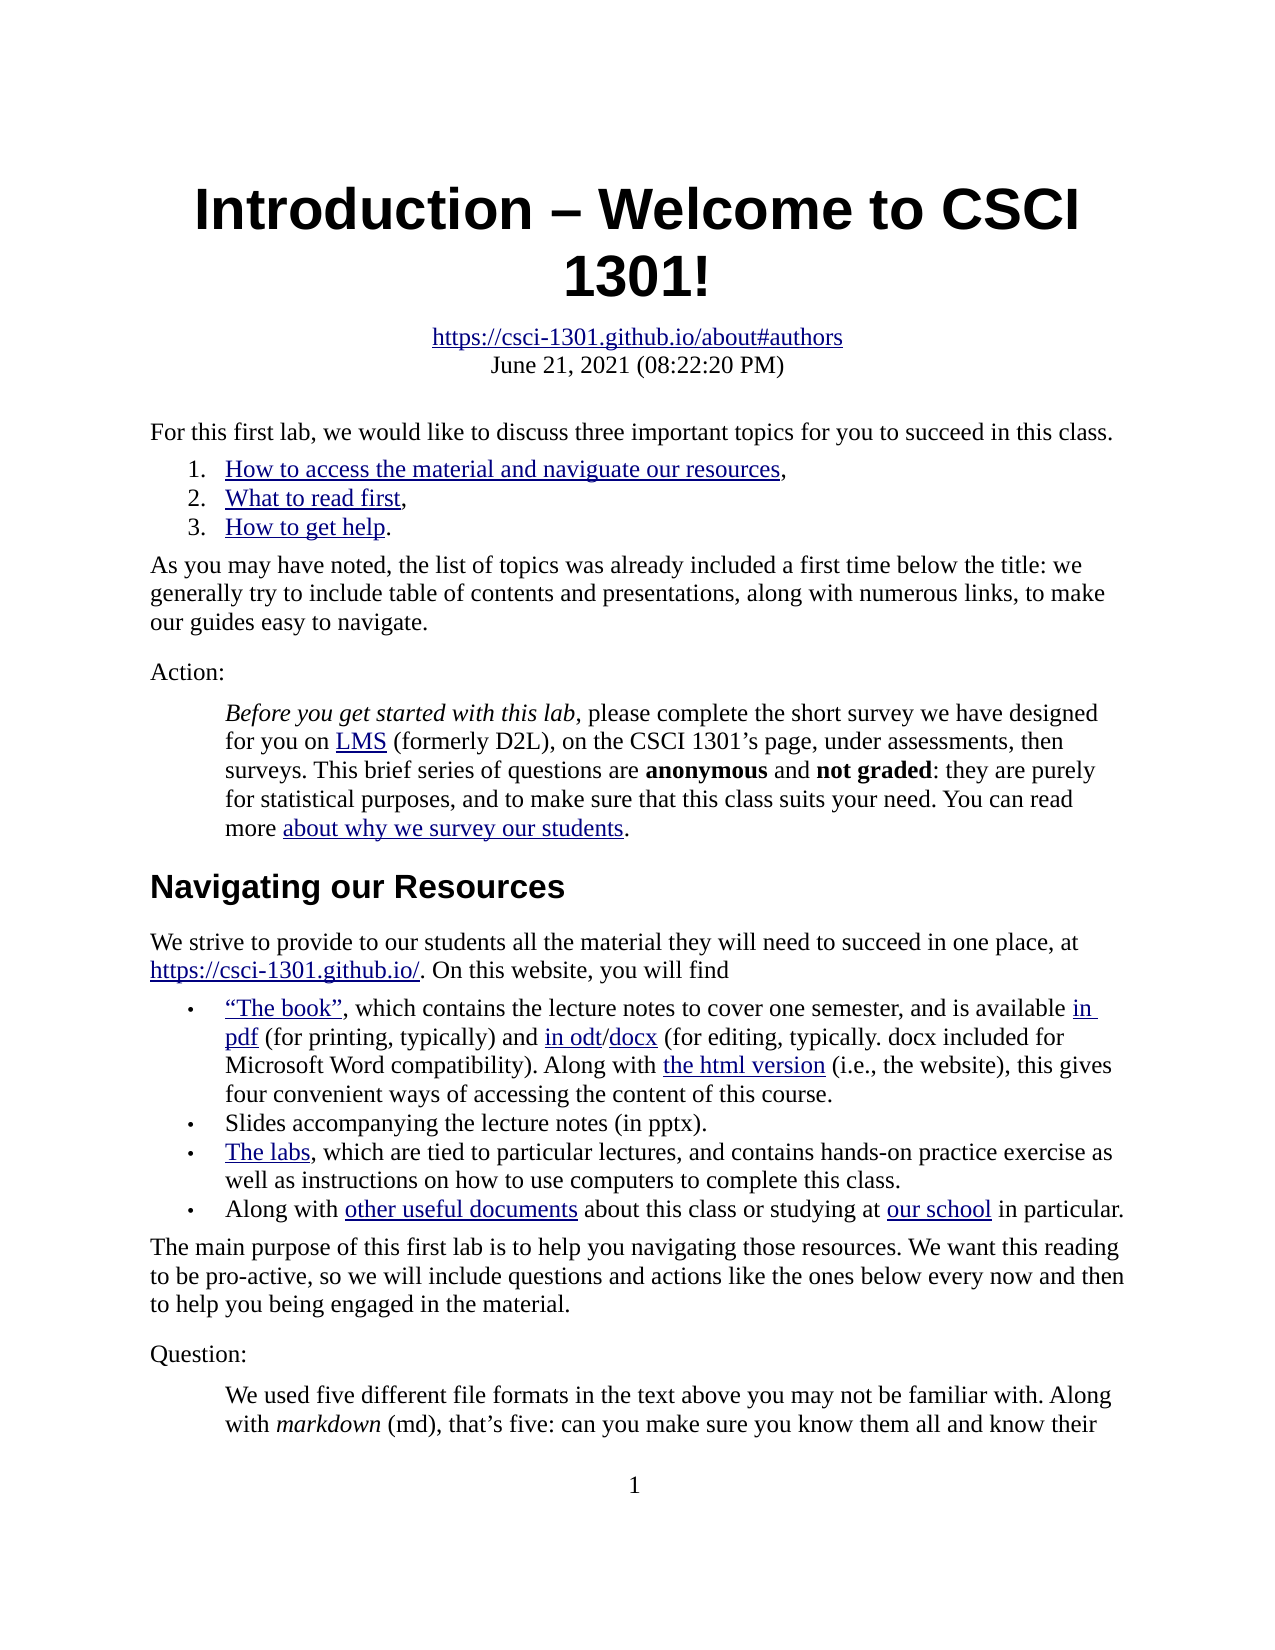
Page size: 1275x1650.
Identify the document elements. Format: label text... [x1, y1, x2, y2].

list “The book”, which contains the lecture notes to cover one semester, and is available in pdf (for printing, typically) and in odt/docx (for editing, typically. docx included for Microsoft Word compatibility). Along with the html version (i.e., the website), this gives four convenient ways of accessing the content of this course. [187, 993, 1125, 1108]
list Along with other useful documents about this class or studying at our school in particular. [187, 1194, 1125, 1223]
text Before you get started with this lab, please complete the short survey we have designed for you on LMS (formerly D2L), on the CSCI 1301’s page, under assessments, then surveys. This brief series of questions are anonymous and not graded: they are purely for statistical purposes, and to make sure that this class suits your need. You can read more about why we survey our students. [225, 698, 1125, 841]
text June 21, 2021 (08:22:20 PM) [150, 350, 1125, 379]
list The labs, which are tied to particular lectures, and contains hands-on practice exercise as well as instructions on how to use computers to complete this class. [187, 1137, 1125, 1194]
list What to read first, [187, 483, 1125, 512]
text Action: [150, 657, 1125, 686]
text https://csci-1301.github.io/about#authors [150, 322, 1125, 350]
text As you may have noted, the list of topics was already included a first time below the title: we generally try to include table of contents and presentations, along with numerous links, to make our guides easy to navigate. [150, 550, 1125, 636]
text The main purpose of this first lab is to help you navigating those resources. We want this reading to be pro-active, so we will include questions and actions like the ones below every now and then to help you being engaged in the material. [150, 1232, 1125, 1318]
list How to get help. [187, 512, 1125, 541]
text We used five different file formats in the text above you may not be familiar with. Along with markdown (md), that’s five: can you make sure you know them all and know their [225, 1380, 1125, 1437]
title Introduction – Welcome to CSCI 1301! [150, 175, 1125, 309]
text Question: [150, 1339, 1125, 1368]
subtitle Navigating our Resources [150, 866, 1125, 905]
text We strive to provide to our students all the material they will need to succeed in one place, at https://csci-1301.github.io/. On this website, you will find [150, 927, 1125, 984]
text For this first lab, we would like to discuss three important topics for you to succeed in this class. [150, 417, 1125, 446]
list How to access the material and naviguate our resources, [187, 454, 1125, 483]
list Slides accompanying the lecture notes (in pptx). [187, 1108, 1125, 1137]
